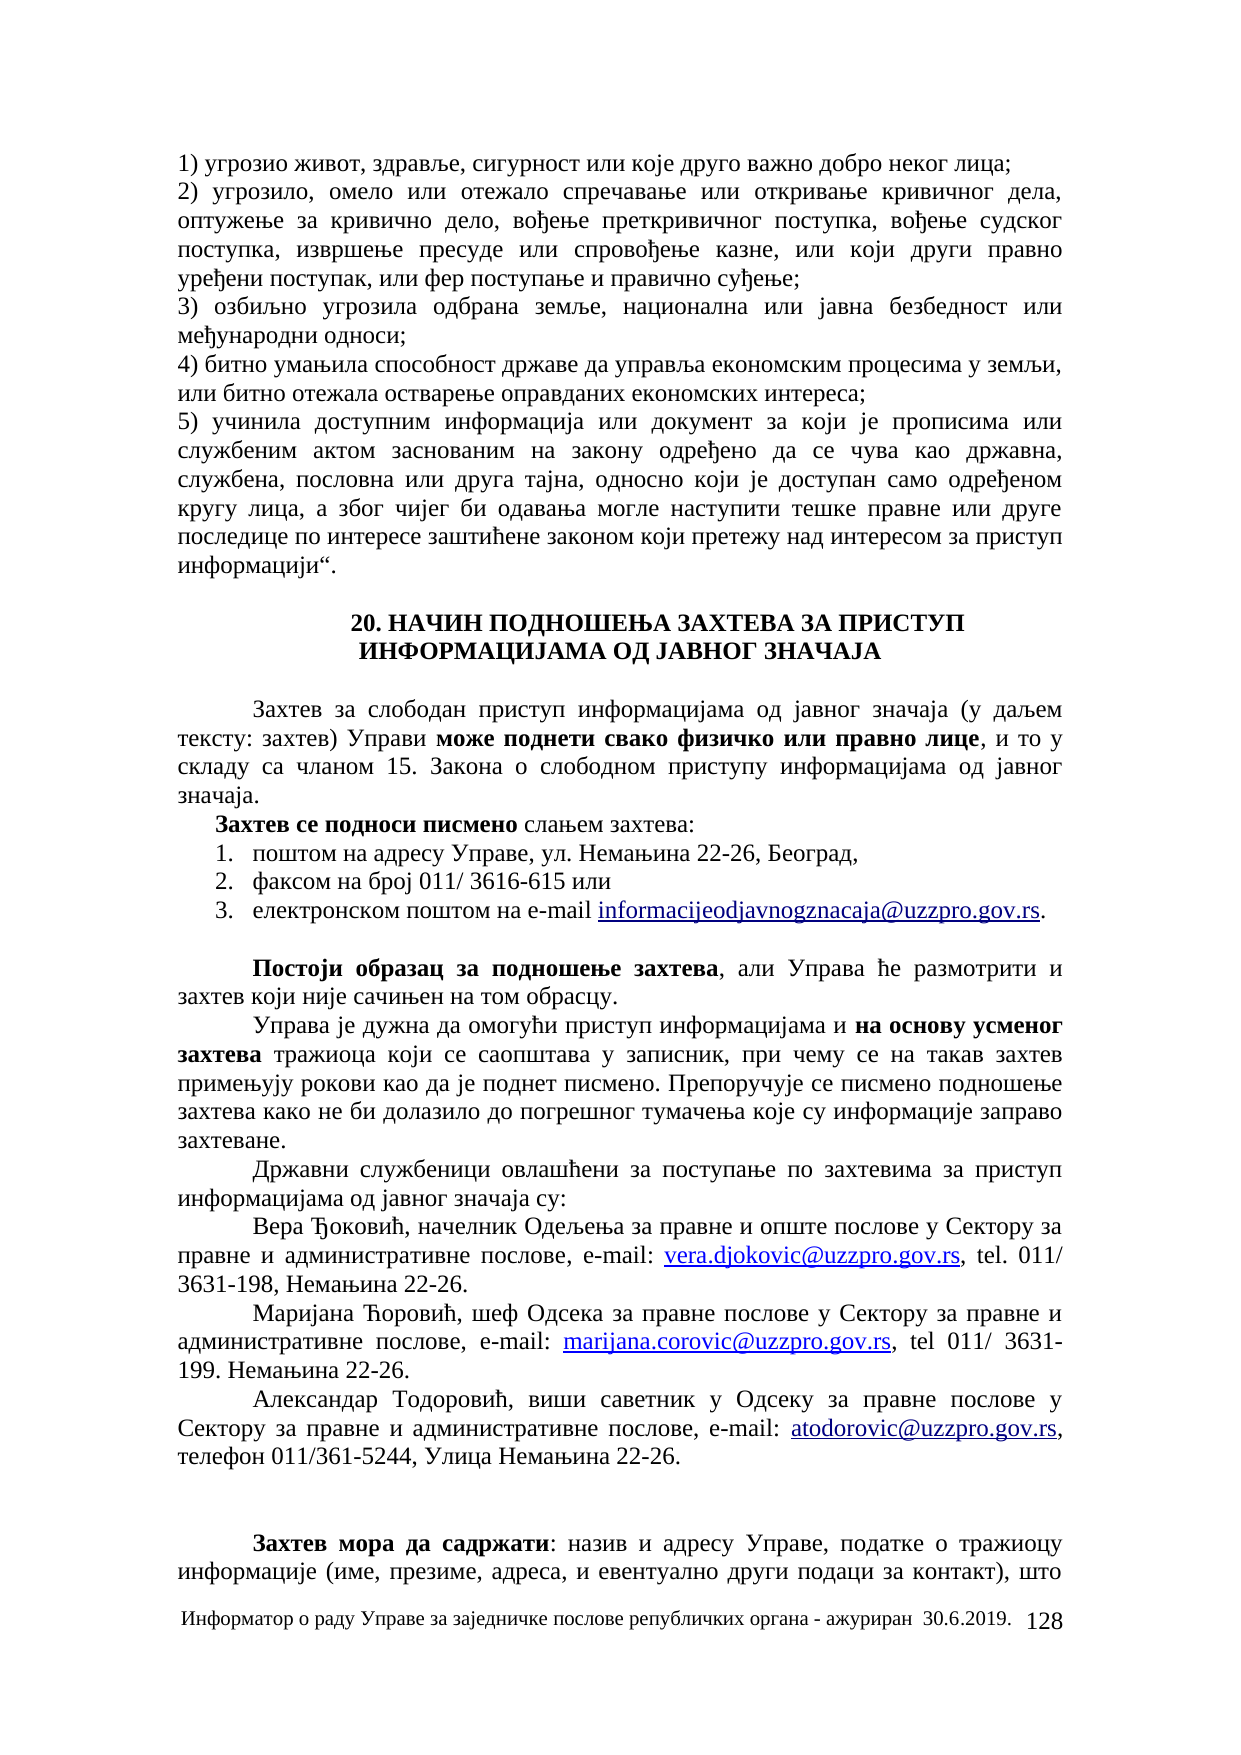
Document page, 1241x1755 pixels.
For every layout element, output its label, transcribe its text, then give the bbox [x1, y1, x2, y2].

text 5) учинила доступним информација или документ за који је прописима или службеним актом заснованим на закону одређено да се чува као државна, службена, пословна или друга тајна, односно који је доступан само одређеном кругу лица, а због чијег би одавања могле наступити тешке правне или друге последице по интересе заштићене законом који претежу над интересом за приступ информацији“. [177, 406, 1063, 579]
list електронском поштом на e-mail informacijeodjavnogznacaja@uzzpro.gov.rs. [215, 895, 1063, 924]
text 20. НАЧИН ПОДНОШЕЊА ЗАХТЕВА ЗА ПРИСТУП ИНФОРМАЦИЈАМА ОД ЈАВНОГ ЗНАЧАЈА [177, 608, 1063, 665]
text Захтев се подноси писмено слањем захтева: [177, 809, 1063, 838]
list поштом на адресу Управе, ул. Немањина 22-26, Београд, [215, 838, 1063, 866]
text Вера Ђоковић, начелник Одељења за правне и опште послове у Сектору за правне и административне послове, e-mail: vera.djokovic@uzzpro.gov.rs, tel. 011/ 3631-198, Немањина 22-26. [177, 1211, 1063, 1298]
text Постоји образац за подношење захтева, али Управа ће размотрити и захтев који није сачињен на том обрасцу. [177, 953, 1063, 1010]
text Управа је дужна да омогући приступ информацијама и на основу усменог захтева тражиоца који се саопштава у записник, при чему се на такав захтев примењују рокови као да је поднет писмено. Препоручује се писмено подношење захтева како не би долазило до погрешног тумачења које су информације заправо захтеване. [177, 1010, 1063, 1154]
text 1) угрозио живот, здравље, сигурност или које друго важно добро неког лица; [177, 148, 1063, 176]
text Маријана Ћоровић, шеф Одсека за правне послове у Сектору за правне и административне послове, e-mail: marijana.corovic@uzzpro.gov.rs, tel 011/ 3631-199. Немањина 22-26. [177, 1298, 1063, 1384]
text Захтев мора да садржати: назив и адресу Управе, податке о тражиоцу информације (име, презиме, адреса, и евентуално други подаци за контакт), што [177, 1528, 1063, 1585]
text Захтев за слободан приступ информацијама од јавног значаја (у даљем тексту: захтев) Управи може поднети свако физичко или правно лице, и то у складу са чланом 15. Закона о слободном приступу информацијама од јавног значаја. [177, 694, 1063, 809]
text 2) угрозило, омело или отежало спречавање или откривање кривичног дела, оптужење за кривично дело, вођење преткривичног поступка, вођење судског поступка, извршење пресуде или спровођење казне, или који други правно уређени поступак, или фер поступање и правично суђење; [177, 176, 1063, 291]
text Државни службеници овлашћени за поступање по захтевима за приступ информацијама од јавног значаја су: [177, 1154, 1063, 1211]
text Александар Тодоровић, виши саветник у Одсеку за правне послове у Сектору за правне и административне послове, e-mail: atodorovic@uzzpro.gov.rs, телефон 011/361-5244, Улица Немањина 22-26. [177, 1384, 1063, 1470]
text 4) битно умањила способност државе да управља економским процесима у земљи, или битно отежала остварење оправданих економских интереса; [177, 349, 1063, 406]
list факсом на број 011/ 3616-615 или [215, 866, 1063, 895]
text 3) озбиљно угрозила одбрана земље, национална или јавна безбедност или међународни односи; [177, 291, 1063, 349]
